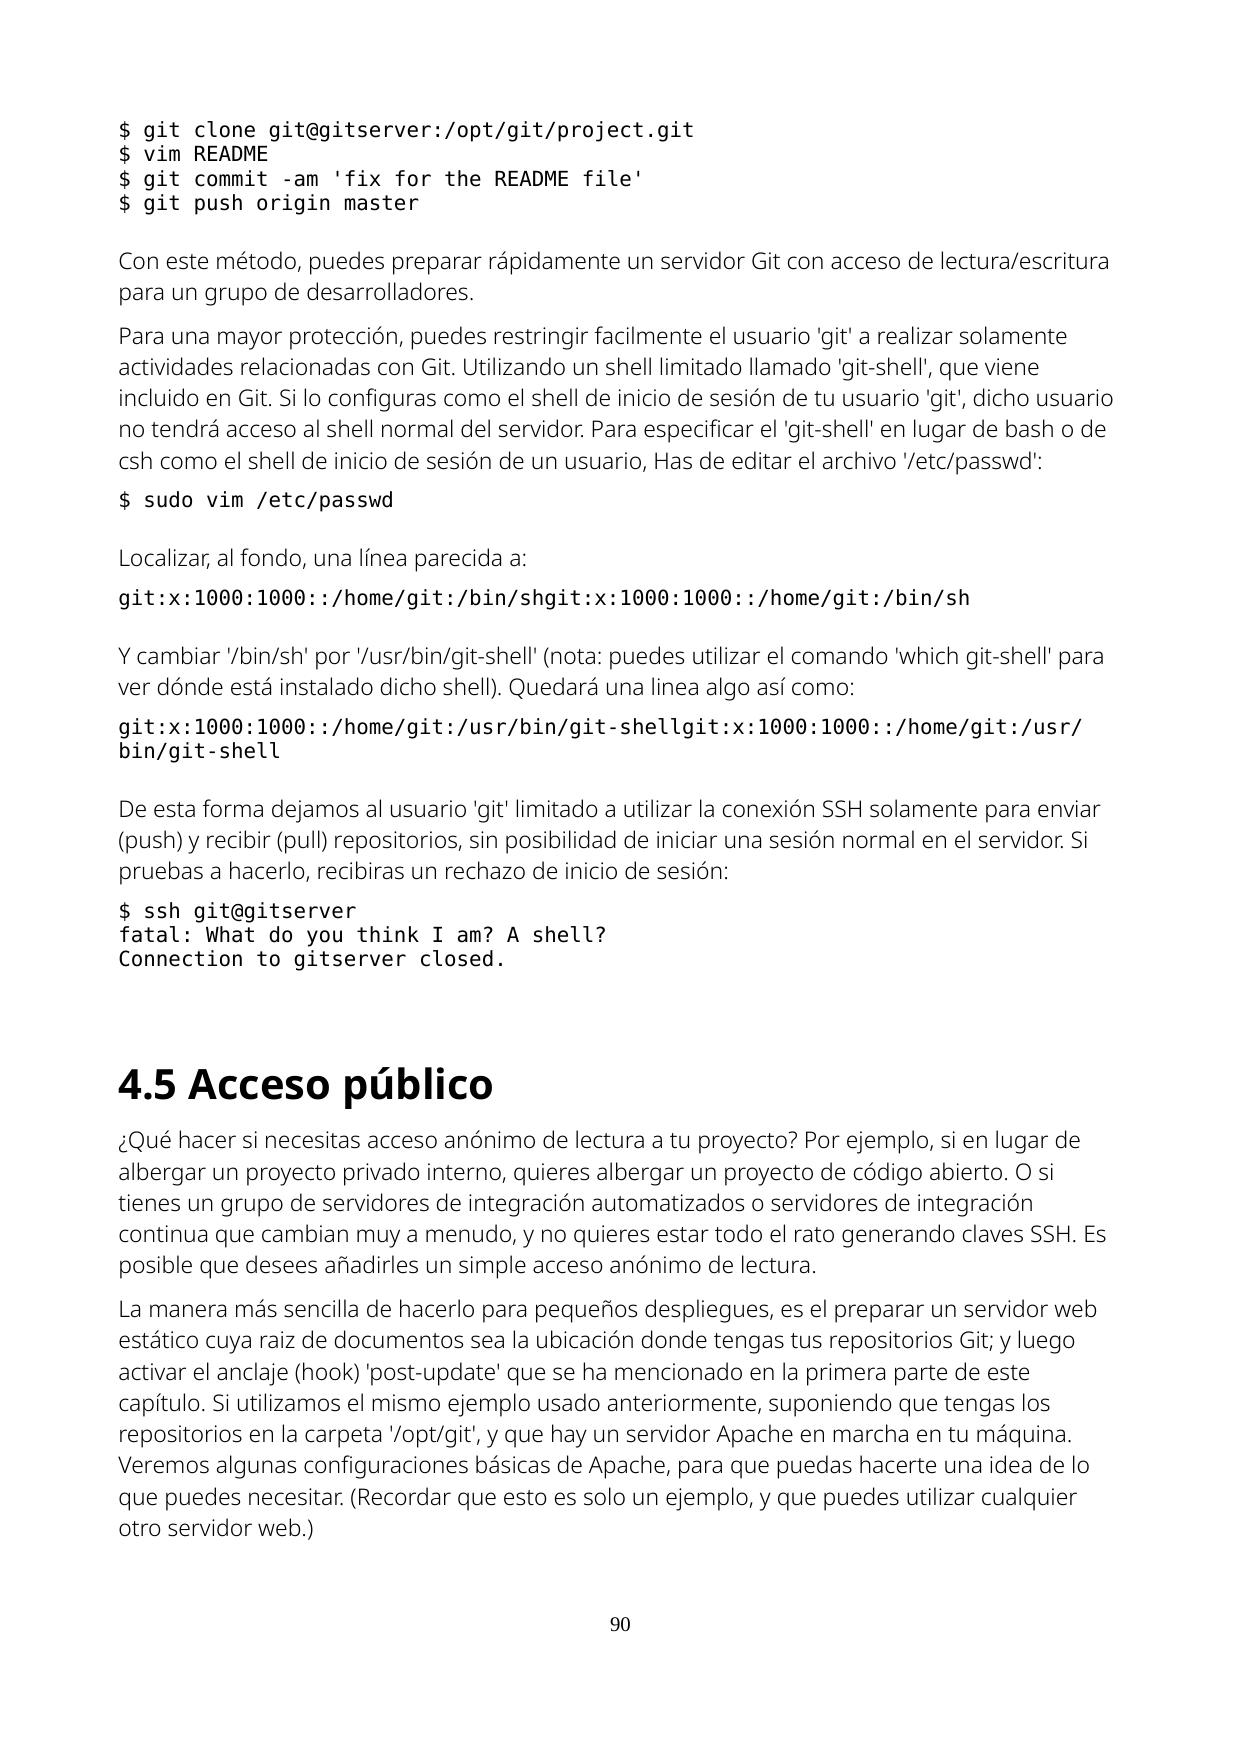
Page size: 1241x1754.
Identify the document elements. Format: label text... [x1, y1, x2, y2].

text Localizar, al fondo, una línea parecida a: [118, 542, 1122, 573]
text Y cambiar '/bin/sh' por '/usr/bin/git-shell' (nota: puedes utilizar el comando 'which git-shell' para ver dónde está instalado dicho shell). Quedará una linea algo así como: [118, 640, 1122, 702]
text $ git clone git@gitserver:/opt/git/project.git [118, 118, 1122, 142]
text $ git commit -am 'fix for the README file' [118, 167, 1122, 191]
text Para una mayor protección, puedes restringir facilmente el usuario 'git' a realizar solamente actividades relacionadas con Git. Utilizando un shell limitado llamado 'git-shell', que viene incluido en Git. Si lo configuras como el shell de inicio de sesión de tu usuario 'git', dicho usuario no tendrá acceso al shell normal del servidor. Para especificar el 'git-shell' en lugar de bash o de csh como el shell de inicio de sesión de un usuario, Has de editar el archivo '/etc/passwd': [118, 320, 1122, 476]
text Connection to gitserver closed. [118, 947, 1122, 972]
text fatal: What do you think I am? A shell? [118, 923, 1122, 947]
text $ vim README [118, 142, 1122, 167]
text ¿Qué hacer si necesitas acceso anónimo de lectura a tu proyecto? Por ejemplo, si en lugar de albergar un proyecto privado interno, quieres albergar un proyecto de código abierto. O si tienes un grupo de servidores de integración automatizados o servidores de integración continua que cambian muy a menudo, y no quieres estar todo el rato generando claves SSH. Es posible que desees añadirles un simple acceso anónimo de lectura. [118, 1124, 1122, 1281]
text De esta forma dejamos al usuario 'git' limitado a utilizar la conexión SSH solamente para enviar (push) y recibir (pull) repositorios, sin posibilidad de iniciar una sesión normal en el servidor. Si pruebas a hacerlo, recibiras un rechazo de inicio de sesión: [118, 793, 1122, 886]
text git:x:1000:1000::/home/git:/bin/shgit:x:1000:1000::/home/git:/bin/sh [118, 586, 1122, 610]
text git:x:1000:1000::/home/git:/usr/bin/git-shellgit:x:1000:1000::/home/git:/usr/bin/git-shell [118, 715, 1122, 763]
text $ sudo vim /etc/passwd [118, 488, 1122, 513]
text La manera más sencilla de hacerlo para pequeños despliegues, es el preparar un servidor web estático cuya raiz de documentos sea la ubicación donde tengas tus repositorios Git; y luego activar el anclaje (hook) 'post-update' que se ha mencionado en la primera parte de este capítulo. Si utilizamos el mismo ejemplo usado anteriormente, suponiendo que tengas los repositorios en la carpeta '/opt/git', y que hay un servidor Apache en marcha en tu máquina. Veremos algunas configuraciones básicas de Apache, para que puedas hacerte una idea de lo que puedes necesitar. (Recordar que esto es solo un ejemplo, y que puedes utilizar cualquier otro servidor web.) [118, 1293, 1122, 1543]
subtitle 4.5 Acceso público [118, 1055, 1122, 1112]
text $ ssh git@gitserver [118, 899, 1122, 923]
text $ git push origin master [118, 191, 1122, 215]
text Con este método, puedes preparar rápidamente un servidor Git con acceso de lectura/escritura para un grupo de desarrolladores. [118, 245, 1122, 307]
